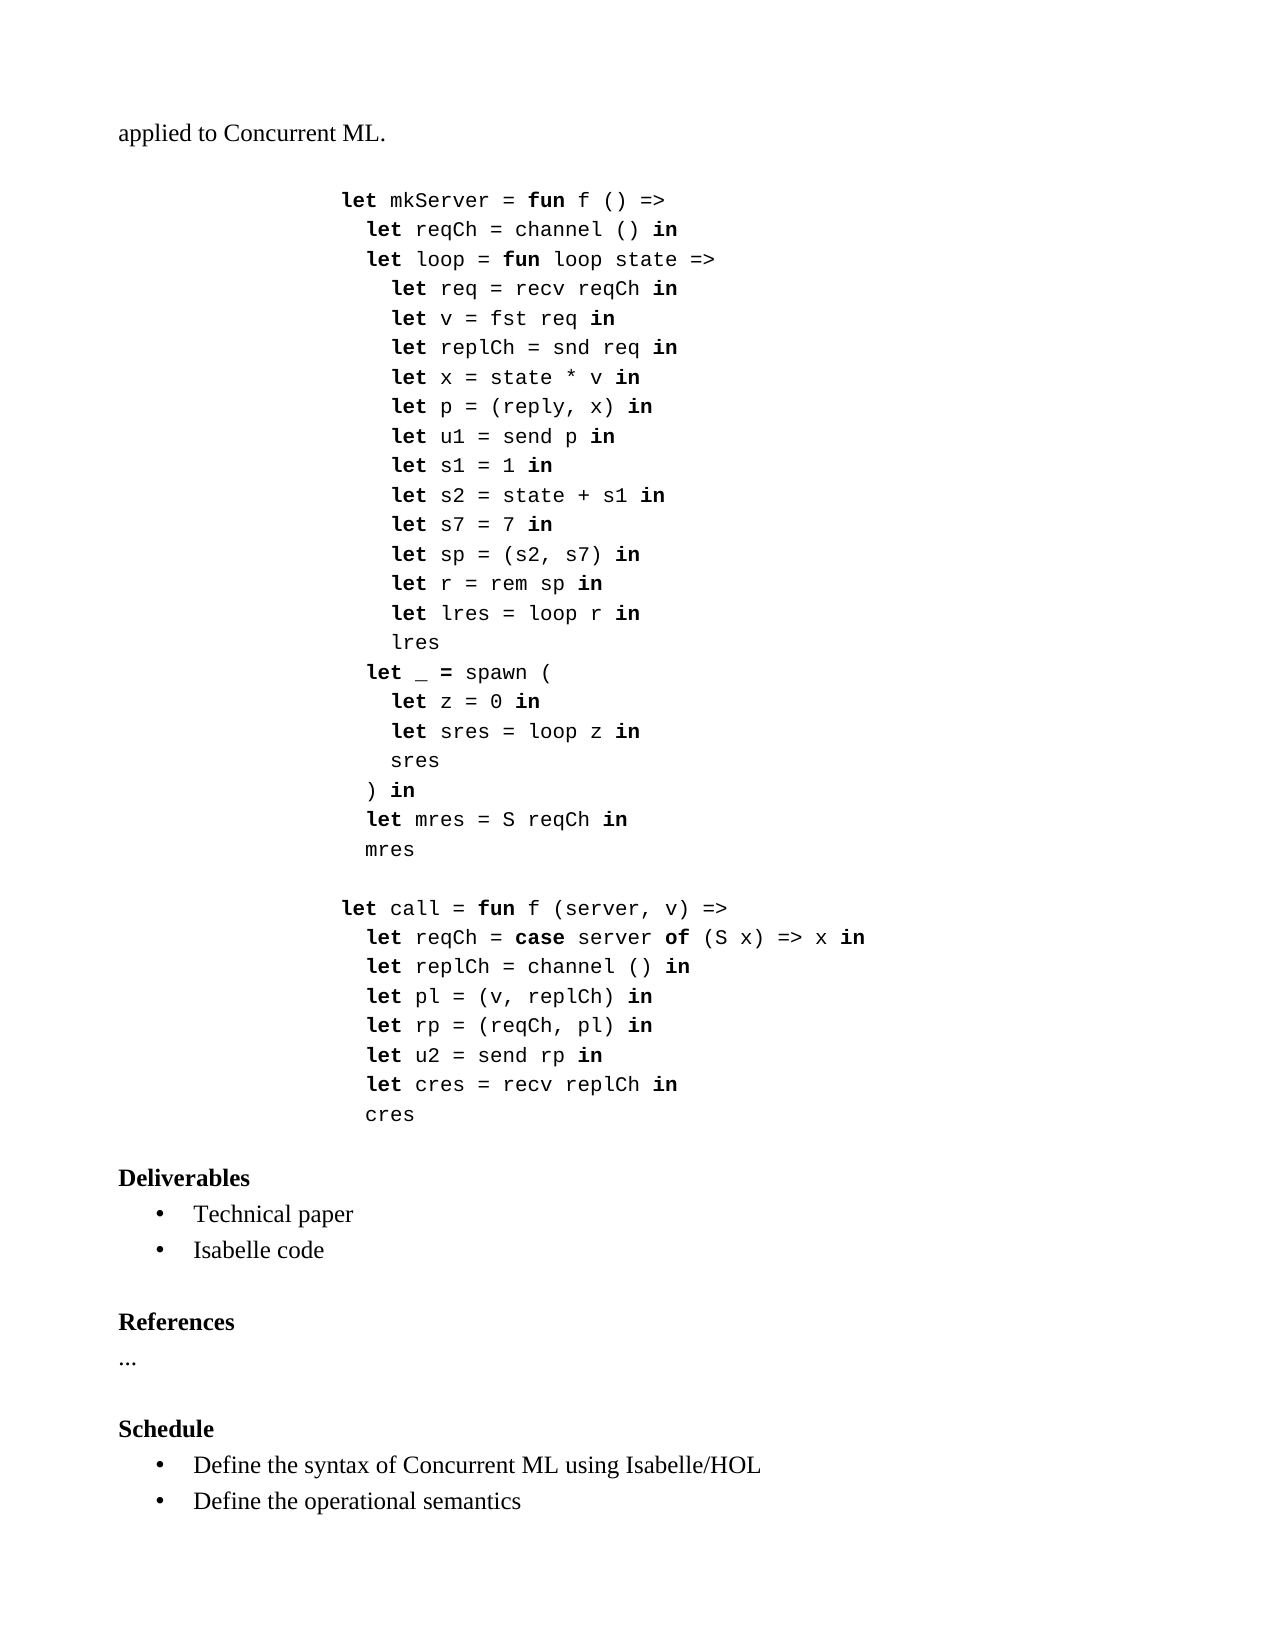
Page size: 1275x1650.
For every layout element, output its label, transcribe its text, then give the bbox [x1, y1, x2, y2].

text let r = rem sp in [340, 573, 1157, 597]
text let reqCh = case server of (S x) => x in [340, 927, 1157, 951]
list Define the syntax of Concurrent ML using Isabelle/HOL [156, 1450, 1157, 1479]
text let u1 = send p in [340, 426, 1157, 449]
text References [118, 1307, 1157, 1335]
text let s2 = state + s1 in [340, 485, 1157, 508]
text let rp = (reqCh, pl) in [340, 1015, 1157, 1039]
text let v = fst req in [340, 308, 1157, 332]
text let z = 0 in [340, 691, 1157, 715]
text mres [340, 838, 1157, 862]
text let req = recv reqCh in [340, 278, 1157, 302]
text let x = state * v in [340, 367, 1157, 391]
text let u2 = send rp in [340, 1045, 1157, 1068]
text let p = (reply, x) in [340, 396, 1157, 420]
list Technical paper [156, 1199, 1157, 1227]
text lres [340, 632, 1157, 656]
text let reqCh = channel () in [340, 219, 1157, 243]
text sres [340, 750, 1157, 774]
text ) in [340, 779, 1157, 803]
text let _ = spawn ( [340, 662, 1157, 685]
text let cres = recv replCh in [340, 1074, 1157, 1098]
text let call = fun f (server, v) => [340, 897, 1157, 921]
text Schedule [118, 1414, 1157, 1443]
text let lres = loop r in [340, 603, 1157, 626]
text ... [118, 1342, 1157, 1371]
text let pl = (v, replCh) in [340, 986, 1157, 1009]
text let sres = loop z in [340, 721, 1157, 744]
list Isabelle code [156, 1235, 1157, 1263]
list Define the operational semantics [156, 1486, 1157, 1515]
text let replCh = snd req in [340, 337, 1157, 361]
text applied to Concurrent ML. [118, 118, 1157, 147]
text let s7 = 7 in [340, 514, 1157, 538]
text let s1 = 1 in [340, 455, 1157, 479]
text cres [340, 1104, 1157, 1127]
text let sp = (s2, s7) in [340, 544, 1157, 567]
text let mkServer = fun f () => [340, 190, 1157, 214]
text let loop = fun loop state => [340, 249, 1157, 273]
text let mres = S reqCh in [340, 809, 1157, 833]
text Deliverables [118, 1163, 1157, 1192]
text let replCh = channel () in [340, 956, 1157, 980]
